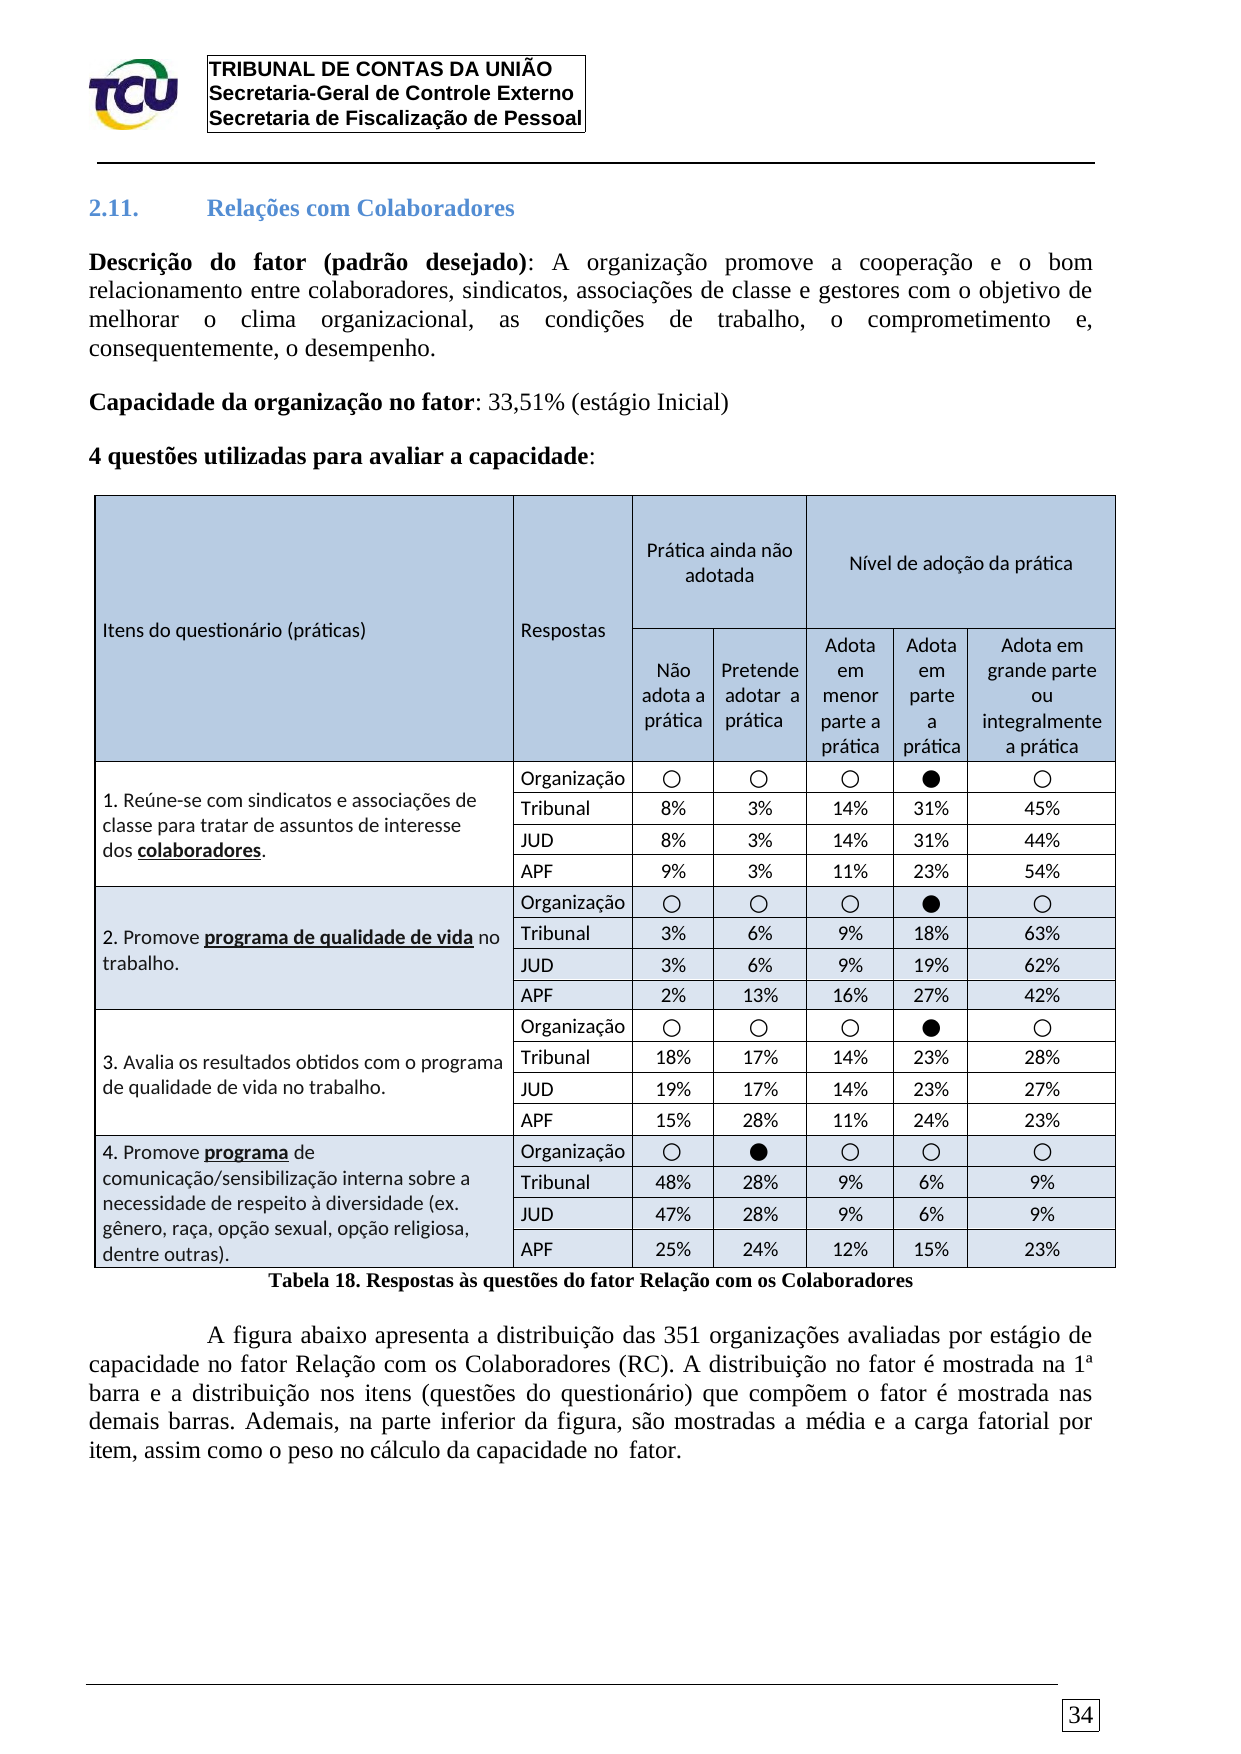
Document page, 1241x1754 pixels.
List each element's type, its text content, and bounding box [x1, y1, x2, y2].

table_cell 9% [807, 949, 893, 979]
text Tabela 18. Respostas às questões do fator Relação com os Colaboradores [268, 1268, 1194, 1292]
table_cell 9% [807, 1198, 893, 1228]
table_cell ○ [807, 762, 893, 792]
table_cell Tribunal [514, 1167, 632, 1197]
table_cell ○ [968, 1010, 1115, 1041]
table_header Nível de adoção da prática [807, 496, 1115, 628]
table_cell ○ [633, 1136, 713, 1166]
table_cell ○ [968, 887, 1115, 917]
table_cell JUD [514, 1198, 632, 1228]
table_cell 4. Promove programa de comunicação/sensibilização interna sobre a necessidade de respeito à diversidade (ex. gênero, raça, opção sexual, opção religiosa, dentre outras). [96, 1136, 513, 1267]
table_cell ● [894, 887, 967, 917]
table_cell 19% [633, 1073, 713, 1103]
table_cell Não adota a prática [633, 629, 713, 761]
subtitle Relações com Colaboradores [88, 193, 1194, 222]
table_cell ● [714, 1136, 806, 1166]
table_cell 62% [968, 949, 1115, 979]
table_cell 14% [807, 793, 893, 823]
table_cell ○ [633, 762, 713, 792]
table_cell 28% [714, 1198, 806, 1228]
table_cell 19% [894, 949, 967, 979]
table_cell 14% [807, 825, 893, 854]
table_cell 3% [633, 949, 713, 979]
table_cell Organização [514, 762, 632, 792]
table_cell APF [514, 1230, 632, 1267]
table_cell Organização [514, 1136, 632, 1166]
table_cell 6% [894, 1167, 967, 1197]
table_header Respostas [514, 496, 632, 761]
text Descrição do fator (padrão desejado): A organização promove a cooperação e o bom relacionamento entre colaboradores, sindicatos, associações de classe e gestores com o objetivo de melhorar o clima organizacional, as condições de trabalho, o comprometimento e, consequentemente, o desempenho. [88, 247, 1093, 362]
table_cell 11% [807, 855, 893, 886]
table_cell 9% [807, 1167, 893, 1197]
table_cell 42% [968, 981, 1115, 1009]
table_cell Tribunal [514, 793, 632, 823]
table_cell ○ [714, 762, 806, 792]
table_cell 3. Avalia os resultados obtidos com o programa de qualidade de vida no trabalho. [96, 1010, 513, 1135]
table_cell 63% [968, 918, 1115, 948]
table_cell ○ [807, 887, 893, 917]
table_cell 25% [633, 1230, 713, 1267]
table_cell 24% [894, 1104, 967, 1135]
text Capacidade da organização no fator: 33,51% (estágio Inicial) [88, 387, 1194, 415]
table_cell ○ [714, 1010, 806, 1041]
table_cell 23% [894, 1042, 967, 1072]
table_cell 2% [633, 981, 713, 1009]
table_cell APF [514, 1104, 632, 1135]
table_cell 23% [894, 855, 967, 886]
table_cell 17% [714, 1073, 806, 1103]
table_cell ● [894, 762, 967, 792]
table_cell ● [894, 1010, 967, 1041]
table_cell ○ [807, 1136, 893, 1166]
table_cell 3% [714, 855, 806, 886]
table_cell Organização [514, 887, 632, 917]
table_cell 27% [968, 1073, 1115, 1103]
table_cell Adota em grande parte ou integralmente a prática [968, 629, 1115, 761]
table_cell 9% [968, 1167, 1115, 1197]
table_cell JUD [514, 825, 632, 854]
table_cell 28% [714, 1104, 806, 1135]
table_cell 15% [633, 1104, 713, 1135]
table_cell Adota em parte a prática [894, 629, 967, 761]
table_cell 31% [894, 793, 967, 823]
table_cell ○ [714, 887, 806, 917]
table_cell Tribunal [514, 918, 632, 948]
table_cell ○ [633, 1010, 713, 1041]
table_cell 47% [633, 1198, 713, 1228]
table_cell 15% [894, 1230, 967, 1267]
table_cell 44% [968, 825, 1115, 854]
table_cell 23% [968, 1230, 1115, 1267]
table_cell 48% [633, 1167, 713, 1197]
picture [88, 59, 178, 130]
table_cell 11% [807, 1104, 893, 1135]
table_cell JUD [514, 949, 632, 979]
table_cell 18% [894, 918, 967, 948]
table_cell ○ [633, 887, 713, 917]
table_cell ○ [894, 1136, 967, 1166]
table_cell 28% [714, 1167, 806, 1197]
table_cell 23% [894, 1073, 967, 1103]
table_cell 2. Promove programa de qualidade de vida no trabalho. [96, 887, 513, 1009]
table_header Itens do questionário (práticas) [96, 496, 513, 761]
table_cell 9% [633, 855, 713, 886]
table_cell 3% [633, 918, 713, 948]
table_cell 45% [968, 793, 1115, 823]
table_cell 16% [807, 981, 893, 1009]
table_cell APF [514, 981, 632, 1009]
table_cell 54% [968, 855, 1115, 886]
table_cell 17% [714, 1042, 806, 1072]
table_cell 14% [807, 1073, 893, 1103]
table_cell 3% [714, 825, 806, 854]
table_cell 14% [807, 1042, 893, 1072]
table_cell 8% [633, 825, 713, 854]
table_cell 9% [968, 1198, 1115, 1228]
table_cell 31% [894, 825, 967, 854]
table_cell Adota em menor parte a prática [807, 629, 893, 761]
table_cell APF [514, 855, 632, 886]
table_cell 18% [633, 1042, 713, 1072]
table_cell 24% [714, 1230, 806, 1267]
table_cell ○ [968, 1136, 1115, 1166]
table_cell 28% [968, 1042, 1115, 1072]
text 4 questões utilizadas para avaliar a capacidade: [88, 441, 1194, 469]
table_cell 3% [714, 793, 806, 823]
table_cell Pretende adotar a prática [714, 629, 806, 761]
table_cell ○ [968, 762, 1115, 792]
table_cell 12% [807, 1230, 893, 1267]
table_cell 9% [807, 918, 893, 948]
text A figura abaixo apresenta a distribuição das 351 organizações avaliadas por estágio de capacidade no fator Relação com os Colaboradores (RC). A distribuição no fator é mostrada na 1ª barra e a distribuição nos itens (questões do questionário) que compõem o fator é mostrada nas demais barras. Ademais, na parte inferior da figura, são mostradas a média e a carga fatorial por item, assim como o peso no cálculo da capacidade no fator. [88, 1320, 1093, 1464]
table_cell 6% [714, 949, 806, 979]
table_cell 6% [714, 918, 806, 948]
table_cell JUD [514, 1073, 632, 1103]
table_cell Organização [514, 1010, 632, 1041]
table_cell 23% [968, 1104, 1115, 1135]
table_header Prática ainda não adotada [633, 496, 806, 628]
table_cell 6% [894, 1198, 967, 1228]
table_cell ○ [807, 1010, 893, 1041]
table_cell 8% [633, 793, 713, 823]
table_cell 27% [894, 981, 967, 1009]
table_cell 13% [714, 981, 806, 1009]
table_cell 1. Reúne-se com sindicatos e associações de classe para tratar de assuntos de interesse dos colaboradores. [96, 762, 513, 886]
table_cell Tribunal [514, 1042, 632, 1072]
